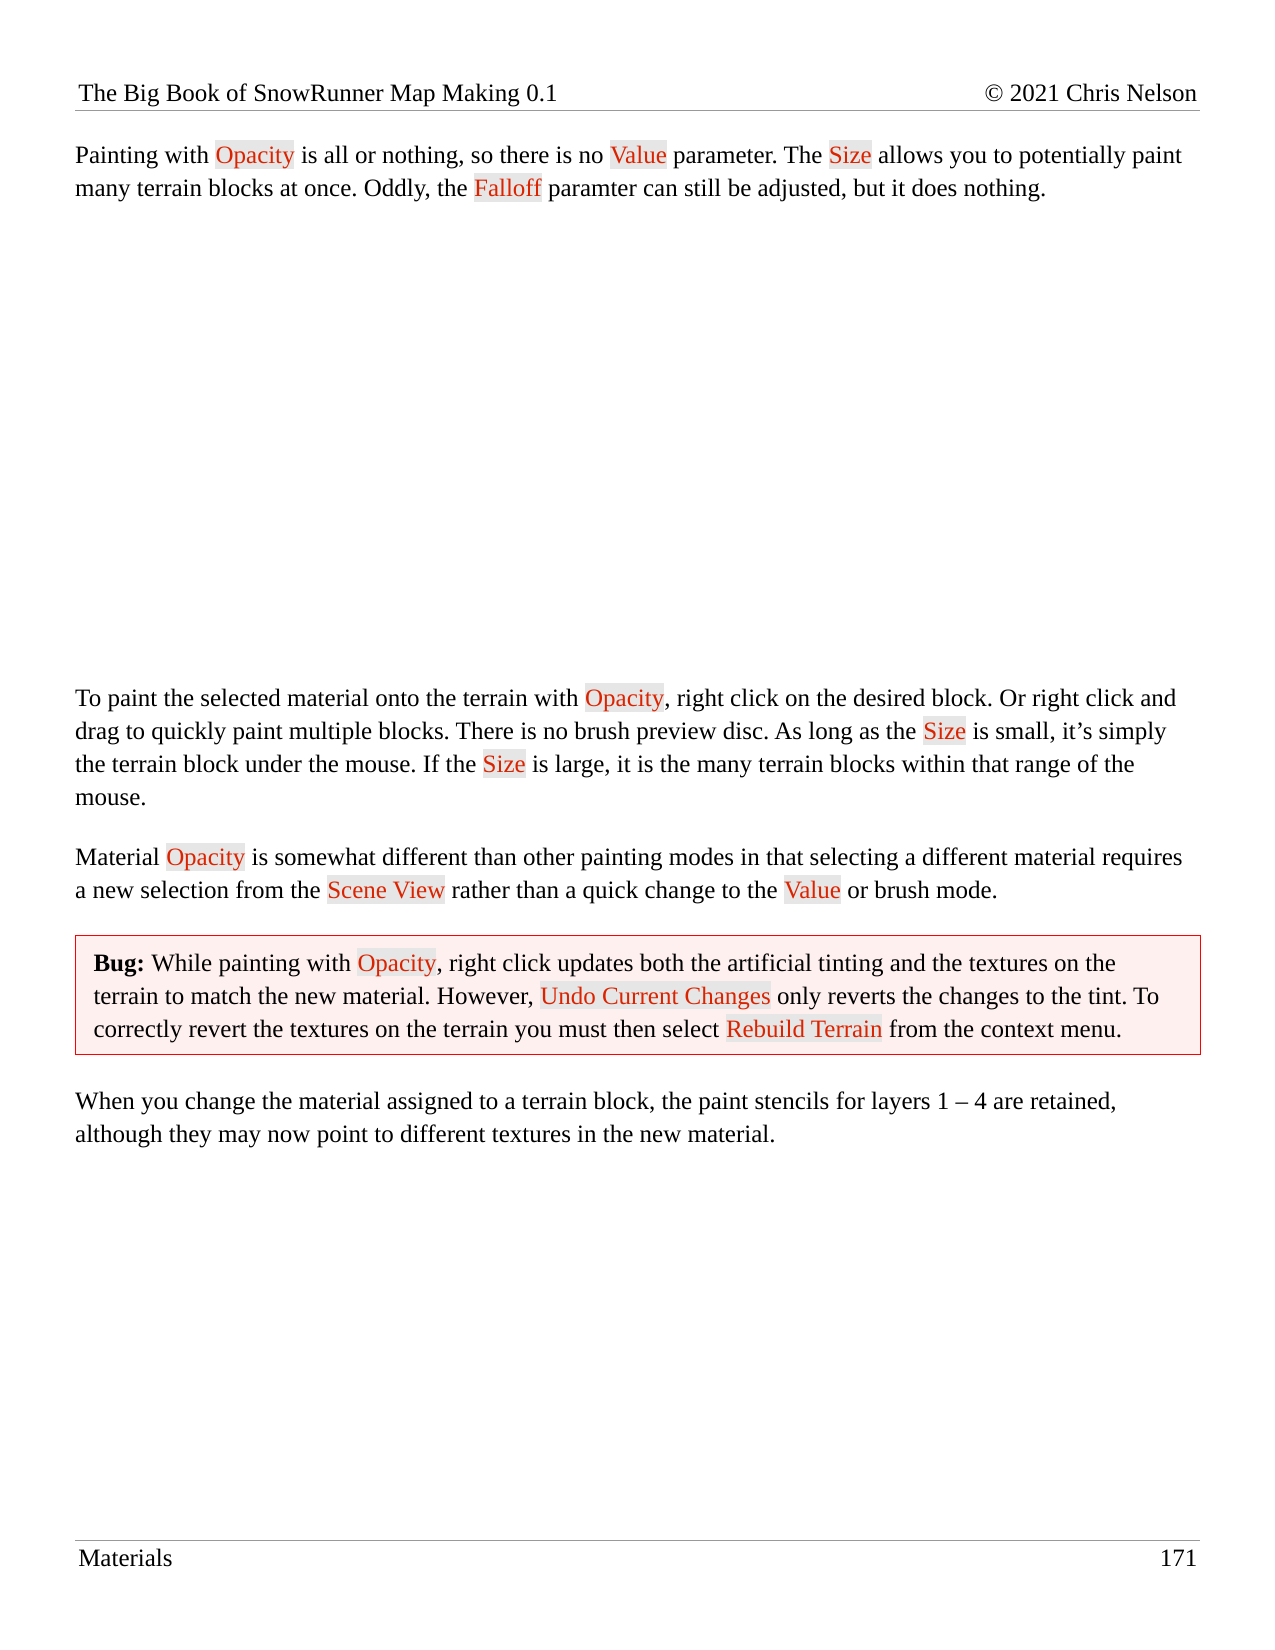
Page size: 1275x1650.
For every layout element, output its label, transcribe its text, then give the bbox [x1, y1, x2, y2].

text To paint the selected material onto the terrain with Opacity, right click on the desired block. Or right click and drag to quickly paint multiple blocks. There is no brush preview disc. As long as the Size is small, it’s simply the terrain block under the mouse. If the Size is large, it is the many terrain blocks within that range of the mouse. [75, 683, 1200, 811]
text Painting with Opacity is all or nothing, so there is no Value parameter. The Size allows you to potentially paint many terrain blocks at once. Oddly, the Falloff paramter can still be adjusted, but it does nothing. [75, 140, 1200, 202]
text Material Opacity is somewhat different than other painting modes in that selecting a different material requires a new selection from the Scene View rather than a quick change to the Value or brush mode. [75, 842, 1200, 904]
text When you change the material assigned to a terrain block, the paint stencils for layers 1 – 4 are retained, although they may now point to different textures in the new material. [75, 1086, 1200, 1148]
list While painting with Opacity, right click updates both the artificial tinting and the textures on the terrain to match the new material. However, Undo Current Changes only reverts the changes to the tint. To correctly revert the textures on the terrain you must then select Rebuild Terrain from the context menu. [76, 936, 1200, 1054]
